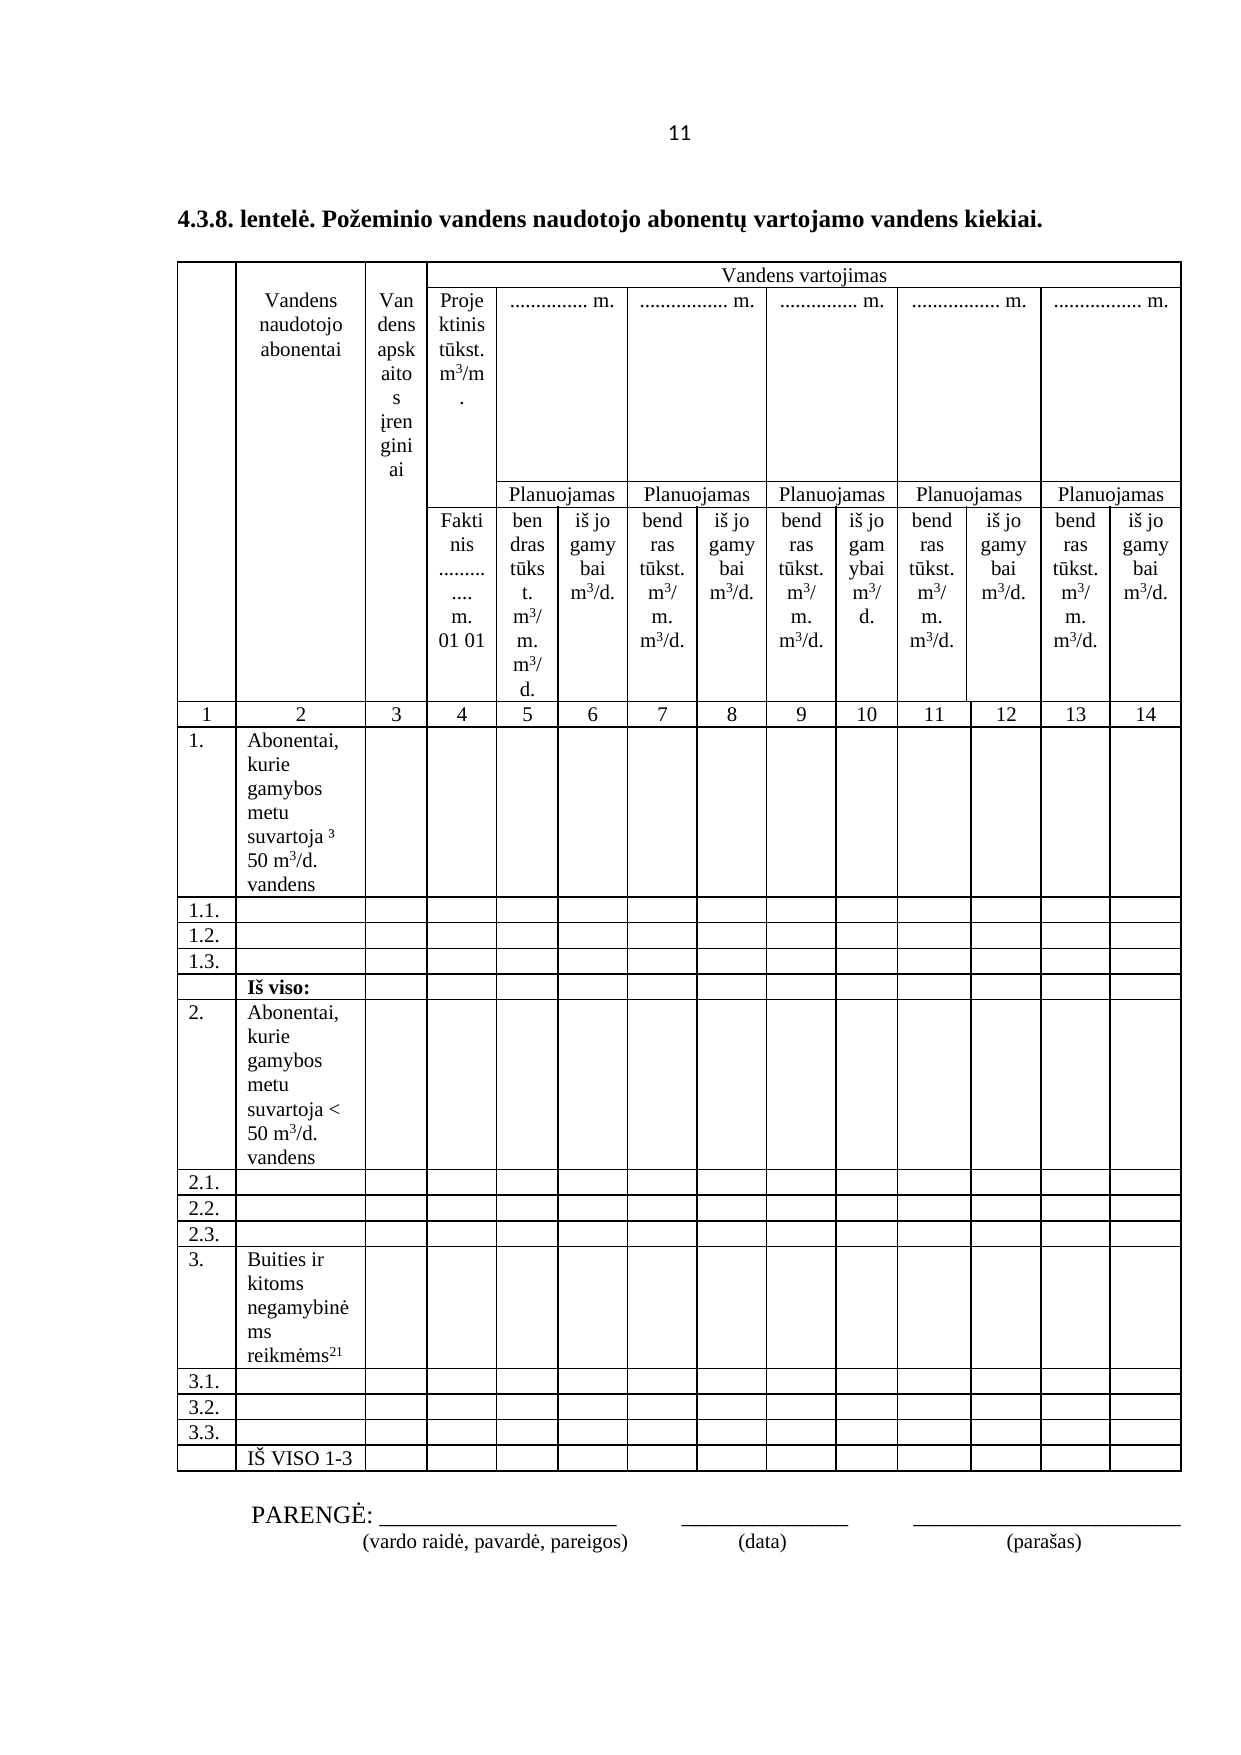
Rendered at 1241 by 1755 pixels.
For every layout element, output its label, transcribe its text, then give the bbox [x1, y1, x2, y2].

table_cell [628, 1369, 696, 1393]
table_cell [497, 1446, 557, 1470]
table_cell [237, 506, 365, 701]
table_cell [428, 1369, 496, 1393]
table_cell [972, 728, 1040, 896]
table_cell [178, 287, 235, 481]
table_cell [497, 923, 557, 947]
table_header [237, 263, 365, 287]
table_cell [898, 923, 970, 947]
table_cell [366, 898, 426, 922]
table_cell [898, 1170, 970, 1194]
table_cell 11 [898, 702, 970, 726]
table_cell [767, 1369, 835, 1393]
table_cell [767, 1420, 835, 1444]
table_cell 10 [837, 702, 897, 726]
table_cell 1.1. [178, 898, 235, 922]
table_cell [1042, 923, 1109, 947]
table_cell [628, 1222, 696, 1246]
table_cell [428, 728, 496, 896]
table_cell 9 [767, 702, 835, 726]
table_cell [972, 1395, 1040, 1419]
table_cell [972, 1222, 1040, 1246]
table_cell ................. m. [1042, 288, 1180, 481]
table_cell [628, 898, 696, 922]
table_cell [898, 728, 970, 896]
table_cell [559, 1420, 627, 1444]
table_cell [898, 949, 970, 973]
table_cell Vandens naudotojo abonentai [237, 287, 365, 481]
table_cell [698, 1395, 766, 1419]
table_cell [497, 728, 557, 896]
table_cell [178, 975, 235, 999]
table_cell [559, 1446, 627, 1470]
table_cell [497, 1420, 557, 1444]
table_cell Iš viso: [237, 975, 365, 999]
table_cell [898, 898, 970, 922]
table_cell [972, 949, 1040, 973]
table_cell [698, 1196, 766, 1220]
table_cell [366, 1170, 426, 1194]
table_cell [497, 1000, 557, 1169]
table_cell [178, 1446, 235, 1470]
table_cell [767, 1247, 835, 1367]
table_cell [837, 1247, 897, 1367]
table_cell [559, 1000, 627, 1169]
table_cell [178, 481, 235, 506]
table_cell [497, 1247, 557, 1367]
table_cell [1111, 1395, 1180, 1419]
table_cell [559, 923, 627, 947]
table_cell [837, 923, 897, 947]
table_cell [767, 923, 835, 947]
table_cell [366, 1369, 426, 1393]
table_cell [898, 1420, 970, 1444]
table_cell 2. [178, 1000, 235, 1169]
table_cell [1111, 898, 1180, 922]
table_cell 2.3. [178, 1222, 235, 1246]
table_cell 1 [178, 702, 235, 726]
table_cell [1042, 1170, 1109, 1194]
table_cell [837, 728, 897, 896]
table_cell [559, 1196, 627, 1220]
table_cell [837, 1000, 897, 1169]
table_cell [366, 1395, 426, 1419]
table_cell Vandens apskaitos įrenginiai [366, 287, 426, 481]
table_cell [698, 728, 766, 896]
table_cell [698, 1170, 766, 1194]
table_cell [767, 1446, 835, 1470]
table_cell [366, 1420, 426, 1444]
table_cell [837, 1395, 897, 1419]
table_cell 3.2. [178, 1395, 235, 1419]
table_cell ............... m. [767, 288, 897, 481]
table_cell [366, 481, 426, 506]
table_cell [366, 728, 426, 896]
table_cell [366, 1000, 426, 1169]
table_cell [237, 481, 365, 506]
table_cell [1111, 1222, 1180, 1246]
table_cell [698, 1446, 766, 1470]
table_cell [366, 1196, 426, 1220]
table_cell [972, 898, 1040, 922]
table_cell Buities ir kitoms negamybinėms reikmėms21 [237, 1247, 365, 1367]
table_cell [559, 949, 627, 973]
table_cell bendras tūkst. m3/m. m3/d. [497, 508, 557, 701]
table_cell [972, 1170, 1040, 1194]
table_cell [237, 1420, 365, 1444]
table_cell bendras tūkst. m3/m. m3/d. [1042, 508, 1109, 701]
table_cell [972, 975, 1040, 999]
table_cell 2 [237, 702, 365, 726]
table_cell [559, 1247, 627, 1367]
table_cell [497, 949, 557, 973]
table_cell 4 [428, 702, 496, 726]
table_cell [497, 1170, 557, 1194]
table_cell [559, 1170, 627, 1194]
table_cell [628, 1196, 696, 1220]
table_cell bendras tūkst. m3/m. m3/d. [628, 508, 696, 701]
table_cell [559, 728, 627, 896]
table_cell bendras tūkst. m3/m. m3/d. [898, 508, 966, 701]
table_cell [1111, 1170, 1180, 1194]
table_cell ............... m. [497, 288, 627, 481]
table_cell [1042, 1247, 1109, 1367]
table_cell [1042, 728, 1109, 896]
table_cell [972, 1000, 1040, 1169]
table_cell [767, 1000, 835, 1169]
table_cell [428, 949, 496, 973]
table_cell [898, 1395, 970, 1419]
table_cell [366, 975, 426, 999]
table_cell 12 [972, 702, 1040, 726]
table_cell [366, 923, 426, 947]
table_cell [178, 506, 235, 701]
table_cell [1042, 1222, 1109, 1246]
table_cell [1111, 1369, 1180, 1393]
table_cell [698, 975, 766, 999]
table_cell [428, 923, 496, 947]
table_cell [628, 728, 696, 896]
table_cell [767, 975, 835, 999]
table_cell [1042, 975, 1109, 999]
table_cell [497, 1395, 557, 1419]
table_cell [837, 949, 897, 973]
table_cell 8 [698, 702, 766, 726]
table_cell [237, 1395, 365, 1419]
table_cell 6 [559, 702, 627, 726]
table_cell [1111, 1196, 1180, 1220]
table_cell [837, 1369, 897, 1393]
table_cell [366, 1222, 426, 1246]
table_cell Planuojamas [767, 482, 897, 506]
table_cell [428, 975, 496, 999]
table_cell ................. m. [628, 288, 766, 481]
table_cell [972, 1420, 1040, 1444]
table_cell [837, 898, 897, 922]
table_cell Planuojamas [628, 482, 766, 506]
table_cell [497, 1369, 557, 1393]
table_cell [898, 1446, 970, 1470]
table_cell [837, 1196, 897, 1220]
table_cell [1111, 1420, 1180, 1444]
table_cell [898, 1196, 970, 1220]
table_cell [237, 1369, 365, 1393]
table_cell [628, 1000, 696, 1169]
table_cell [767, 898, 835, 922]
table_cell [698, 1222, 766, 1246]
table_cell 3.3. [178, 1420, 235, 1444]
table_cell [428, 1000, 496, 1169]
table_cell [428, 1247, 496, 1367]
table_cell [767, 1222, 835, 1246]
table_cell Planuojamas [497, 482, 627, 506]
table_cell [898, 1369, 970, 1393]
table_cell 1. [178, 728, 235, 896]
table_cell [559, 1369, 627, 1393]
table_cell [428, 1395, 496, 1419]
table_cell [628, 1446, 696, 1470]
table_cell [366, 1247, 426, 1367]
table_cell IŠ VISO 1-3 [237, 1446, 365, 1470]
table_cell [428, 1446, 496, 1470]
table_cell [1042, 1000, 1109, 1169]
table_header [178, 263, 235, 287]
table_cell [628, 975, 696, 999]
table_cell [837, 975, 897, 999]
table_cell [559, 898, 627, 922]
table_cell [628, 923, 696, 947]
table_cell [767, 1196, 835, 1220]
table_cell [628, 1170, 696, 1194]
table_cell [972, 923, 1040, 947]
table_cell [497, 898, 557, 922]
table_cell 7 [628, 702, 696, 726]
table_cell [837, 1170, 897, 1194]
table_cell 2.1. [178, 1170, 235, 1194]
table_header Vandens vartojimas [428, 263, 1180, 287]
table_cell [1111, 728, 1180, 896]
table_cell [559, 975, 627, 999]
table_cell Planuojamas [898, 482, 1040, 506]
table_cell 13 [1042, 702, 1109, 726]
table_cell [1042, 949, 1109, 973]
table_cell [698, 898, 766, 922]
table_cell [972, 1247, 1040, 1367]
table_cell bendras tūkst. m3/m. m3/d. [767, 508, 835, 701]
table_cell [837, 1420, 897, 1444]
table_cell [428, 1222, 496, 1246]
table_cell [972, 1196, 1040, 1220]
table_cell [698, 1420, 766, 1444]
table_cell [1042, 1420, 1109, 1444]
table_cell [628, 949, 696, 973]
table_header [366, 263, 426, 287]
table_cell [366, 1446, 426, 1470]
table_cell iš jo gamybai m3/d. [967, 508, 1040, 701]
table_cell iš jo gamybai m3/d. [559, 508, 627, 701]
table_cell [698, 1000, 766, 1169]
text 4.3.8. lentelė. Požeminio vandens naudotojo abonentų vartojamo vandens kiekiai. [177, 204, 1181, 232]
table_cell [837, 1222, 897, 1246]
table_cell 3 [366, 702, 426, 726]
table_cell [428, 1196, 496, 1220]
table_cell [898, 1000, 970, 1169]
table_cell [428, 1420, 496, 1444]
table_cell [1111, 949, 1180, 973]
table_cell [366, 506, 426, 701]
table_cell [559, 1395, 627, 1419]
table_cell [1042, 1196, 1109, 1220]
table_cell [428, 1170, 496, 1194]
table_cell [898, 1247, 970, 1367]
table_cell [1111, 1000, 1180, 1169]
table_cell [237, 1170, 365, 1194]
table_cell [628, 1395, 696, 1419]
table_cell [837, 1446, 897, 1470]
table_cell [698, 923, 766, 947]
table_cell [628, 1420, 696, 1444]
table_cell [972, 1446, 1040, 1470]
table_cell [767, 1170, 835, 1194]
table_cell Projektinis tūkst. m3/m. [428, 288, 496, 481]
table_cell [237, 923, 365, 947]
table_cell [698, 1369, 766, 1393]
table_cell [237, 1222, 365, 1246]
table_cell [1042, 1369, 1109, 1393]
table_cell [497, 1222, 557, 1246]
table_cell Faktinis ............. m. 01 01 [428, 508, 496, 701]
table_cell Abonentai, kurie gamybos metu suvartoja < 50 m3/d. vandens [237, 1000, 365, 1169]
table_cell [366, 949, 426, 973]
table_cell [237, 949, 365, 973]
table_cell [767, 728, 835, 896]
table_cell iš jo gamybai m3/d. [837, 508, 897, 701]
table_cell [898, 975, 970, 999]
table_cell [1042, 1446, 1109, 1470]
table_cell [428, 481, 496, 506]
table_cell Planuojamas [1042, 482, 1180, 506]
table_cell ................. m. [898, 288, 1040, 481]
table_cell iš jo gamybai m3/d. [1111, 508, 1180, 701]
table_cell [428, 898, 496, 922]
table_cell [497, 1196, 557, 1220]
table_cell [1111, 1247, 1180, 1367]
table_cell Abonentai, kurie gamybos metu suvartoja ³ 50 m3/d. vandens [237, 728, 365, 896]
table_cell [1042, 898, 1109, 922]
table_cell 3.1. [178, 1369, 235, 1393]
table_cell [1111, 975, 1180, 999]
table_cell [1111, 1446, 1180, 1470]
table_cell [972, 1369, 1040, 1393]
table_cell [628, 1247, 696, 1367]
table_cell [767, 949, 835, 973]
table_cell [767, 1395, 835, 1419]
table_cell 3. [178, 1247, 235, 1367]
table_cell [898, 1222, 970, 1246]
text PARENGĖ: [177, 1500, 1181, 1529]
table_cell 1.2. [178, 923, 235, 947]
table_cell [1111, 923, 1180, 947]
table_cell [237, 1196, 365, 1220]
table_cell [1042, 1395, 1109, 1419]
text (vardo raidė, pavardė, pareigos) (data) (parašas) [177, 1529, 1181, 1553]
table_cell [497, 975, 557, 999]
table_cell 14 [1111, 702, 1180, 726]
table_cell 5 [497, 702, 557, 726]
table_cell [698, 949, 766, 973]
table_cell [237, 898, 365, 922]
table_cell 1.3. [178, 949, 235, 973]
table_cell [698, 1247, 766, 1367]
table_cell iš jo gamybai m3/d. [698, 508, 766, 701]
table_cell [559, 1222, 627, 1246]
table_cell 2.2. [178, 1196, 235, 1220]
